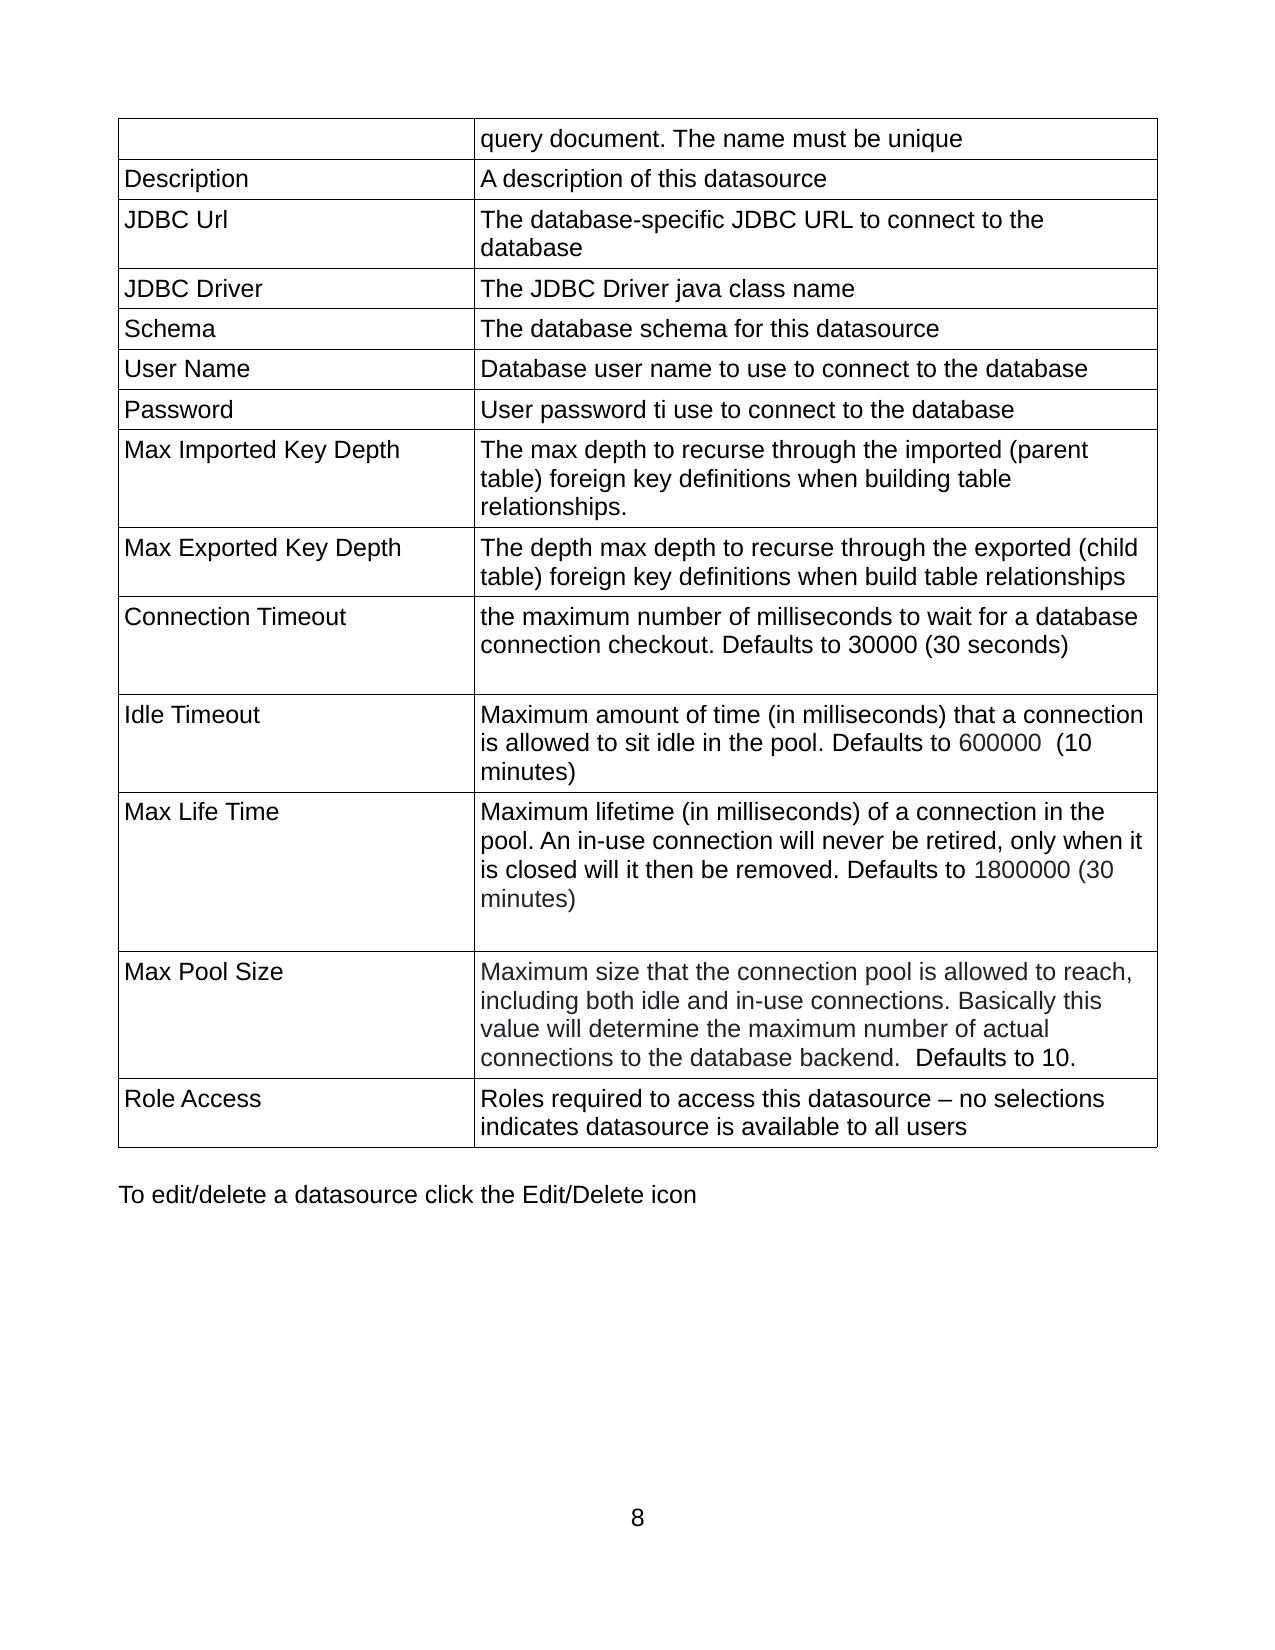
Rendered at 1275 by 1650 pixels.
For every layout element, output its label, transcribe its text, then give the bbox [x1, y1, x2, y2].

table_cell The max depth to recurse through the imported (parent table) foreign key definitions when building table relationships. [475, 430, 1157, 527]
table_cell User password ti use to connect to the database [475, 390, 1157, 429]
table_cell Max Imported Key Depth [119, 430, 474, 527]
table_cell Roles required to access this datasource – no selections indicates datasource is available to all users [475, 1079, 1157, 1147]
table_cell Maximum size that the connection pool is allowed to reach, including both idle and in-use connections. Basically this value will determine the maximum number of actual connections to the database backend. Defaults to 10. [475, 952, 1157, 1078]
table_cell Description [119, 160, 474, 199]
table_cell User Name [119, 350, 474, 389]
text To edit/delete a datasource click the Edit/Delete icon [118, 1180, 1157, 1209]
table_cell Max Pool Size [119, 952, 474, 1078]
table_cell The database-specific JDBC URL to connect to the database [475, 200, 1157, 268]
table_cell query document. The name must be unique [475, 119, 1157, 158]
table_cell Maximum amount of time (in milliseconds) that a connection is allowed to sit idle in the pool. Defaults to 600000 (10 minutes) [475, 695, 1157, 792]
table_cell Idle Timeout [119, 695, 474, 792]
table_cell Maximum lifetime (in milliseconds) of a connection in the pool. An in-use connection will never be retired, only when it is closed will it then be removed. Defaults to 1800000 (30 minutes) [475, 793, 1157, 951]
table_cell Role Access [119, 1079, 474, 1147]
table_cell [119, 119, 474, 158]
table_cell Max Life Time [119, 793, 474, 951]
table_cell JDBC Url [119, 200, 474, 268]
table_cell Max Exported Key Depth [119, 528, 474, 596]
table_cell the maximum number of milliseconds to wait for a database connection checkout. Defaults to 30000 (30 seconds) [475, 597, 1157, 694]
table_cell Password [119, 390, 474, 429]
table_cell A description of this datasource [475, 160, 1157, 199]
table_cell Database user name to use to connect to the database [475, 350, 1157, 389]
table_cell JDBC Driver [119, 269, 474, 308]
table_cell The database schema for this datasource [475, 309, 1157, 348]
table_cell The JDBC Driver java class name [475, 269, 1157, 308]
table_cell The depth max depth to recurse through the exported (child table) foreign key definitions when build table relationships [475, 528, 1157, 596]
table_cell Connection Timeout [119, 597, 474, 694]
table_cell Schema [119, 309, 474, 348]
